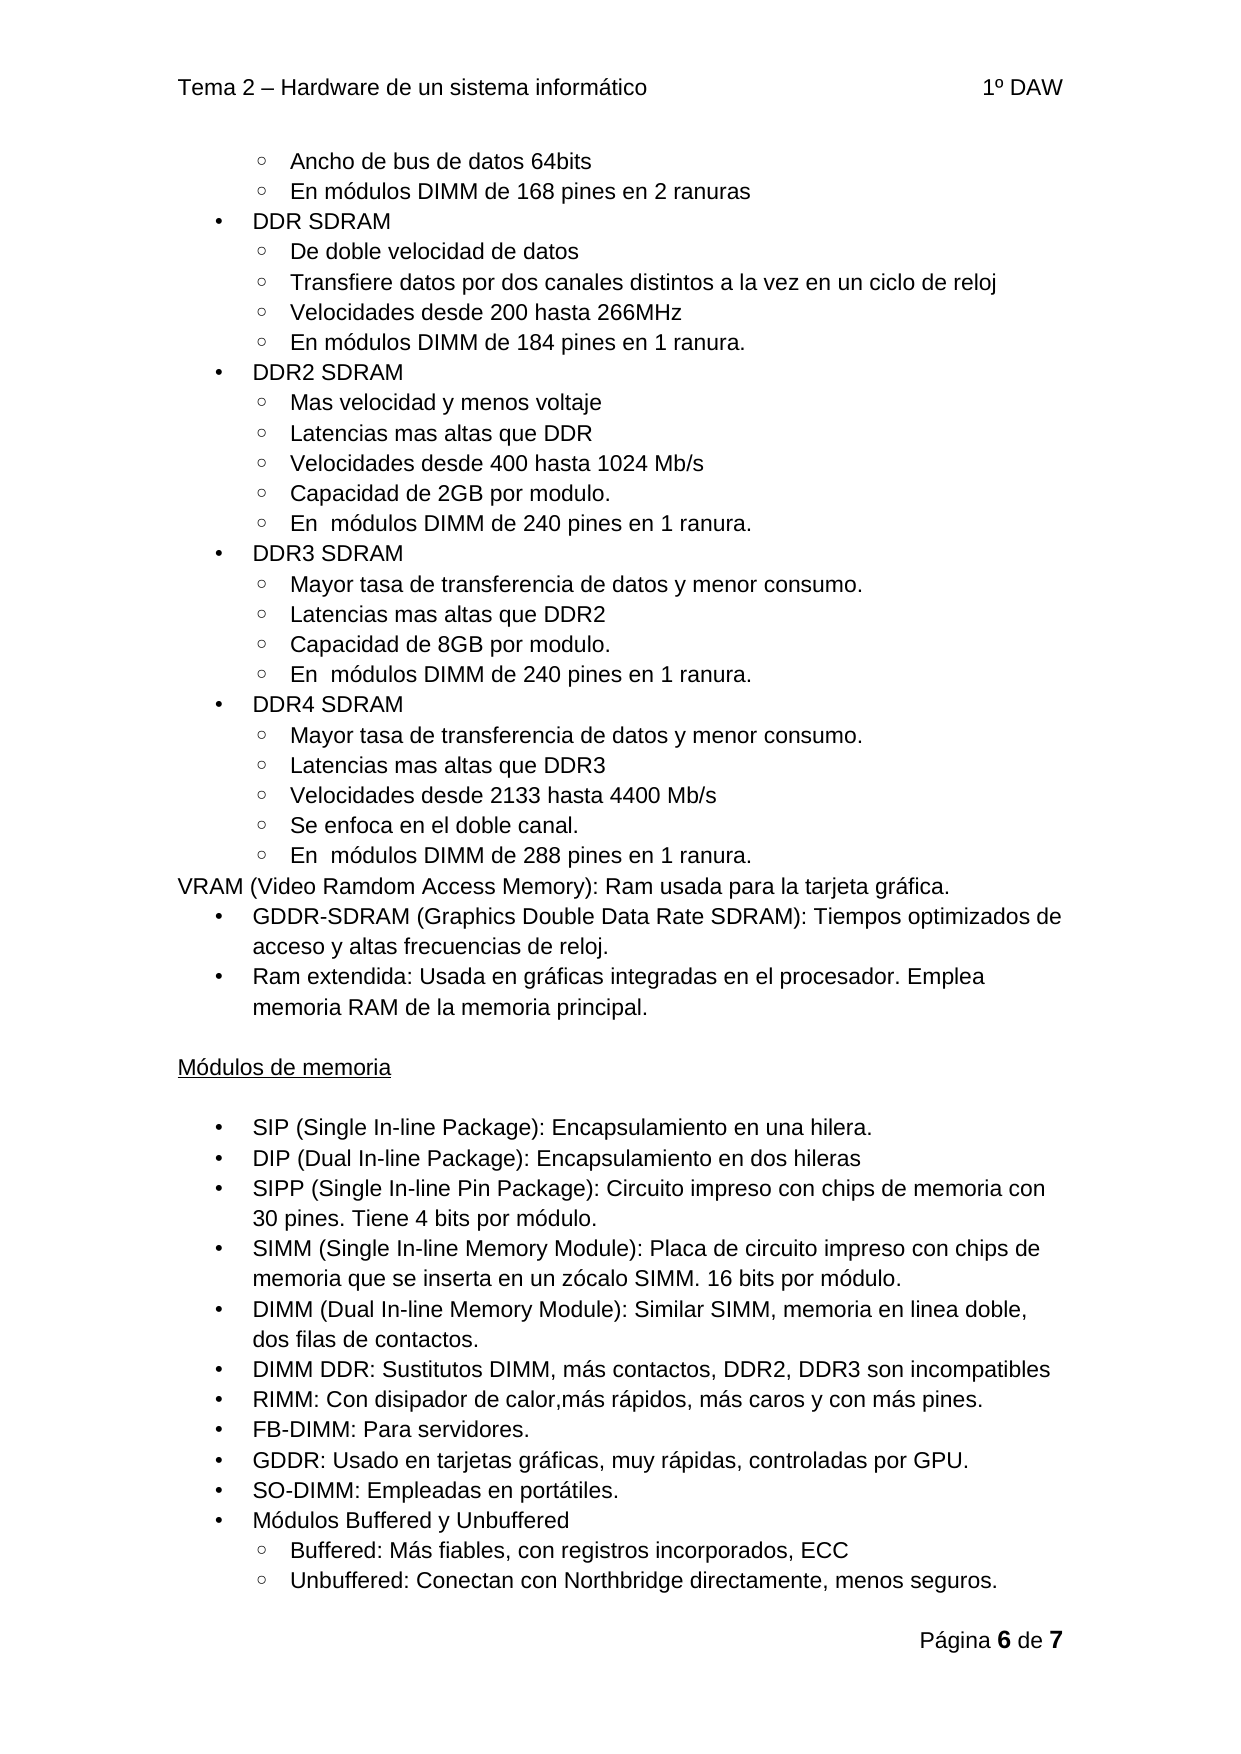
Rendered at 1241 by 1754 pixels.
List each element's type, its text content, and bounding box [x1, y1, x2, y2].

list Mayor tasa de transferencia de datos y menor consumo. [252, 571, 1063, 597]
list DDR3 SDRAM [215, 540, 1063, 567]
list DIMM (Dual In-line Memory Module): Similar SIMM, memoria en linea doble, dos filas de contactos. [215, 1296, 1063, 1352]
list De doble velocidad de datos [252, 238, 1063, 264]
list En módulos DIMM de 240 pines en 1 ranura. [252, 510, 1063, 536]
list SO-DIMM: Empleadas en portátiles. [215, 1477, 1063, 1503]
list GDDR-SDRAM (Graphics Double Data Rate SDRAM): Tiempos optimizados de acceso y altas frecuencias de reloj. [215, 903, 1063, 959]
list Se enfoca en el doble canal. [252, 812, 1063, 838]
list Mayor tasa de transferencia de datos y menor consumo. [252, 722, 1063, 748]
list DDR2 SDRAM [215, 359, 1063, 385]
list Módulos de memoria [177, 1054, 1063, 1080]
list En módulos DIMM de 240 pines en 1 ranura. [252, 661, 1063, 687]
list En módulos DIMM de 168 pines en 2 ranuras [252, 178, 1063, 204]
list Capacidad de 2GB por modulo. [252, 480, 1063, 506]
list Velocidades desde 2133 hasta 4400 Mb/s [252, 782, 1063, 808]
list Latencias mas altas que DDR2 [252, 601, 1063, 627]
list VRAM (Video Ramdom Access Memory): Ram usada para la tarjeta gráfica. [177, 873, 1063, 899]
list Mas velocidad y menos voltaje [252, 389, 1063, 416]
list DIP (Dual In-line Package): Encapsulamiento en dos hileras [215, 1144, 1063, 1171]
list Capacidad de 8GB por modulo. [252, 631, 1063, 657]
list FB-DIMM: Para servidores. [215, 1416, 1063, 1443]
list Latencias mas altas que DDR [252, 419, 1063, 446]
list Velocidades desde 200 hasta 266MHz [252, 299, 1063, 325]
list DDR4 SDRAM [215, 691, 1063, 718]
list DIMM DDR: Sustitutos DIMM, más contactos, DDR2, DDR3 son incompatibles [215, 1356, 1063, 1382]
list SIPP (Single In-line Pin Package): Circuito impreso con chips de memoria con 30 pines. Tiene 4 bits por módulo. [215, 1175, 1063, 1231]
list Ram extendida: Usada en gráficas integradas en el procesador. Emplea memoria RAM de la memoria principal. [215, 963, 1063, 1020]
list En módulos DIMM de 288 pines en 1 ranura. [252, 842, 1063, 869]
list GDDR: Usado en tarjetas gráficas, muy rápidas, controladas por GPU. [215, 1447, 1063, 1473]
list RIMM: Con disipador de calor,más rápidos, más caros y con más pines. [215, 1386, 1063, 1412]
list SIP (Single In-line Package): Encapsulamiento en una hilera. [215, 1114, 1063, 1141]
list DDR SDRAM [215, 208, 1063, 234]
list En módulos DIMM de 184 pines en 1 ranura. [252, 329, 1063, 355]
list Buffered: Más fiables, con registros incorporados, ECC [252, 1537, 1063, 1563]
list Latencias mas altas que DDR3 [252, 752, 1063, 778]
list Velocidades desde 400 hasta 1024 Mb/s [252, 450, 1063, 476]
list Unbuffered: Conectan con Northbridge directamente, menos seguros. [252, 1567, 1063, 1594]
list Ancho de bus de datos 64bits [252, 148, 1063, 174]
list Módulos Buffered y Unbuffered [215, 1507, 1063, 1533]
list Transfiere datos por dos canales distintos a la vez en un ciclo de reloj [252, 268, 1063, 295]
list SIMM (Single In-line Memory Module): Placa de circuito impreso con chips de memoria que se inserta en un zócalo SIMM. 16 bits por módulo. [215, 1235, 1063, 1292]
